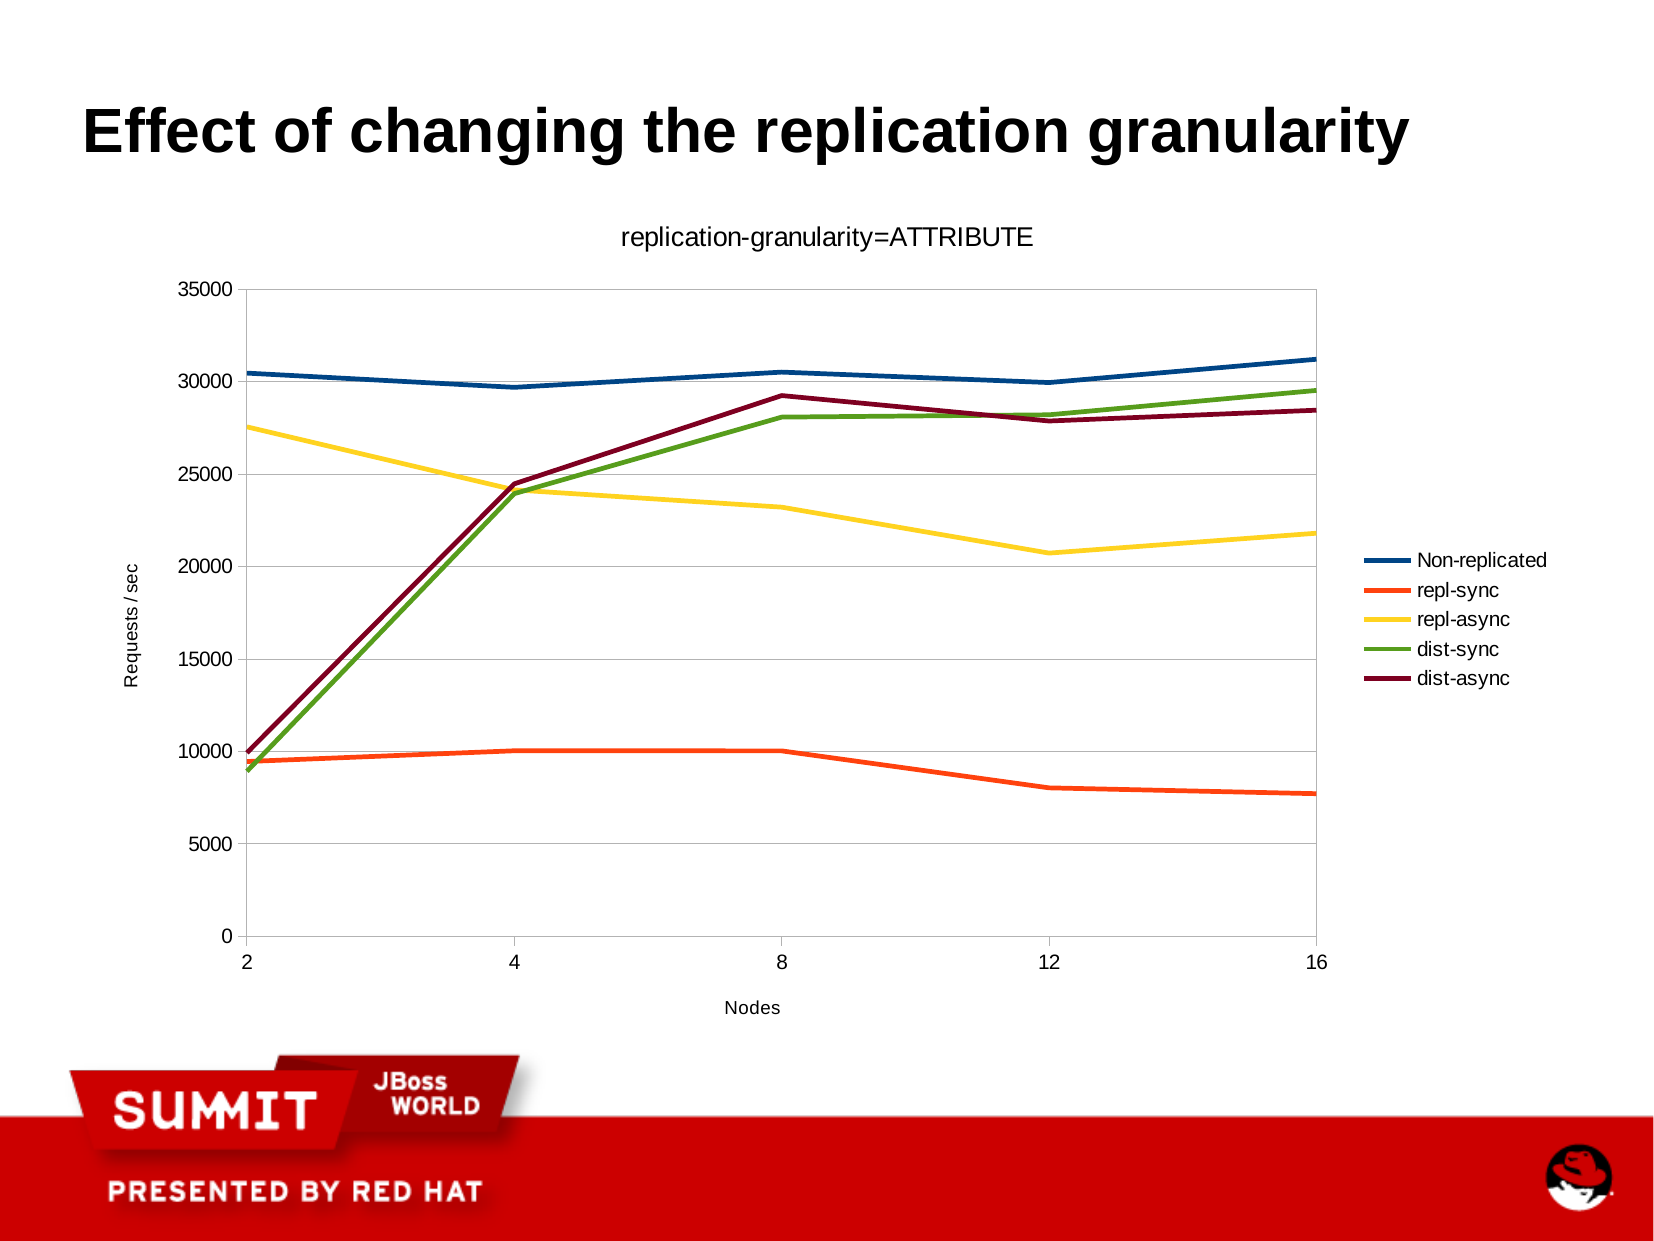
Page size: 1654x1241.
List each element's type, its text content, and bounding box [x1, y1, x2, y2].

picture [0, 1043, 1654, 1241]
chart [88, 189, 1567, 1050]
title Effect of changing the replication granularity [82, 37, 1571, 226]
